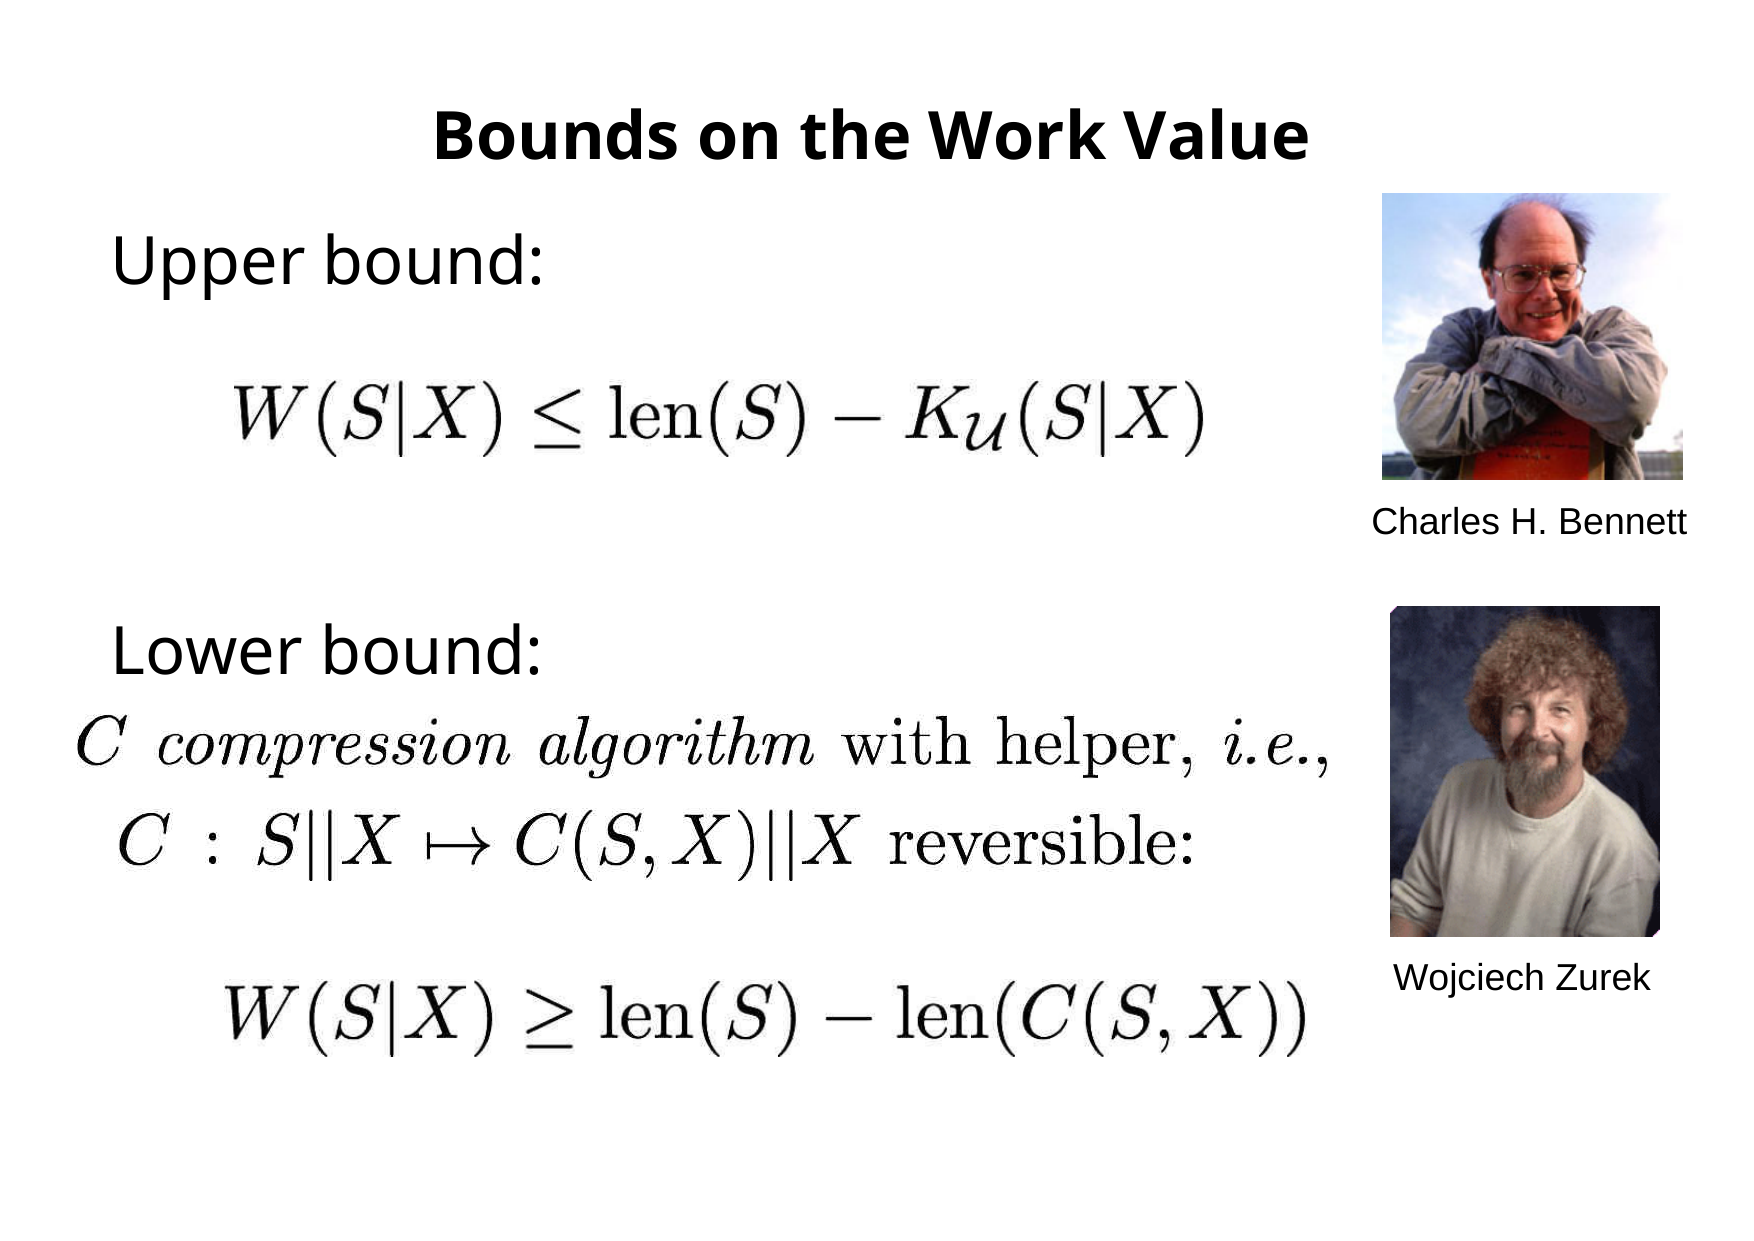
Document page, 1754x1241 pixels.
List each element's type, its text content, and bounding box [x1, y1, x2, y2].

picture [234, 379, 1204, 457]
picture [118, 808, 1192, 881]
picture [1390, 606, 1660, 937]
text_box Upper bound: [95, 205, 1283, 296]
text_box Wojciech Zurek [1378, 948, 1754, 1012]
text_box Lower bound: [95, 595, 1283, 686]
picture [77, 714, 1328, 779]
picture [224, 979, 1307, 1057]
text_box Bounds on the Work Value [416, 81, 1604, 171]
picture [1382, 193, 1683, 481]
text_box Charles H. Bennett [1356, 493, 1754, 556]
